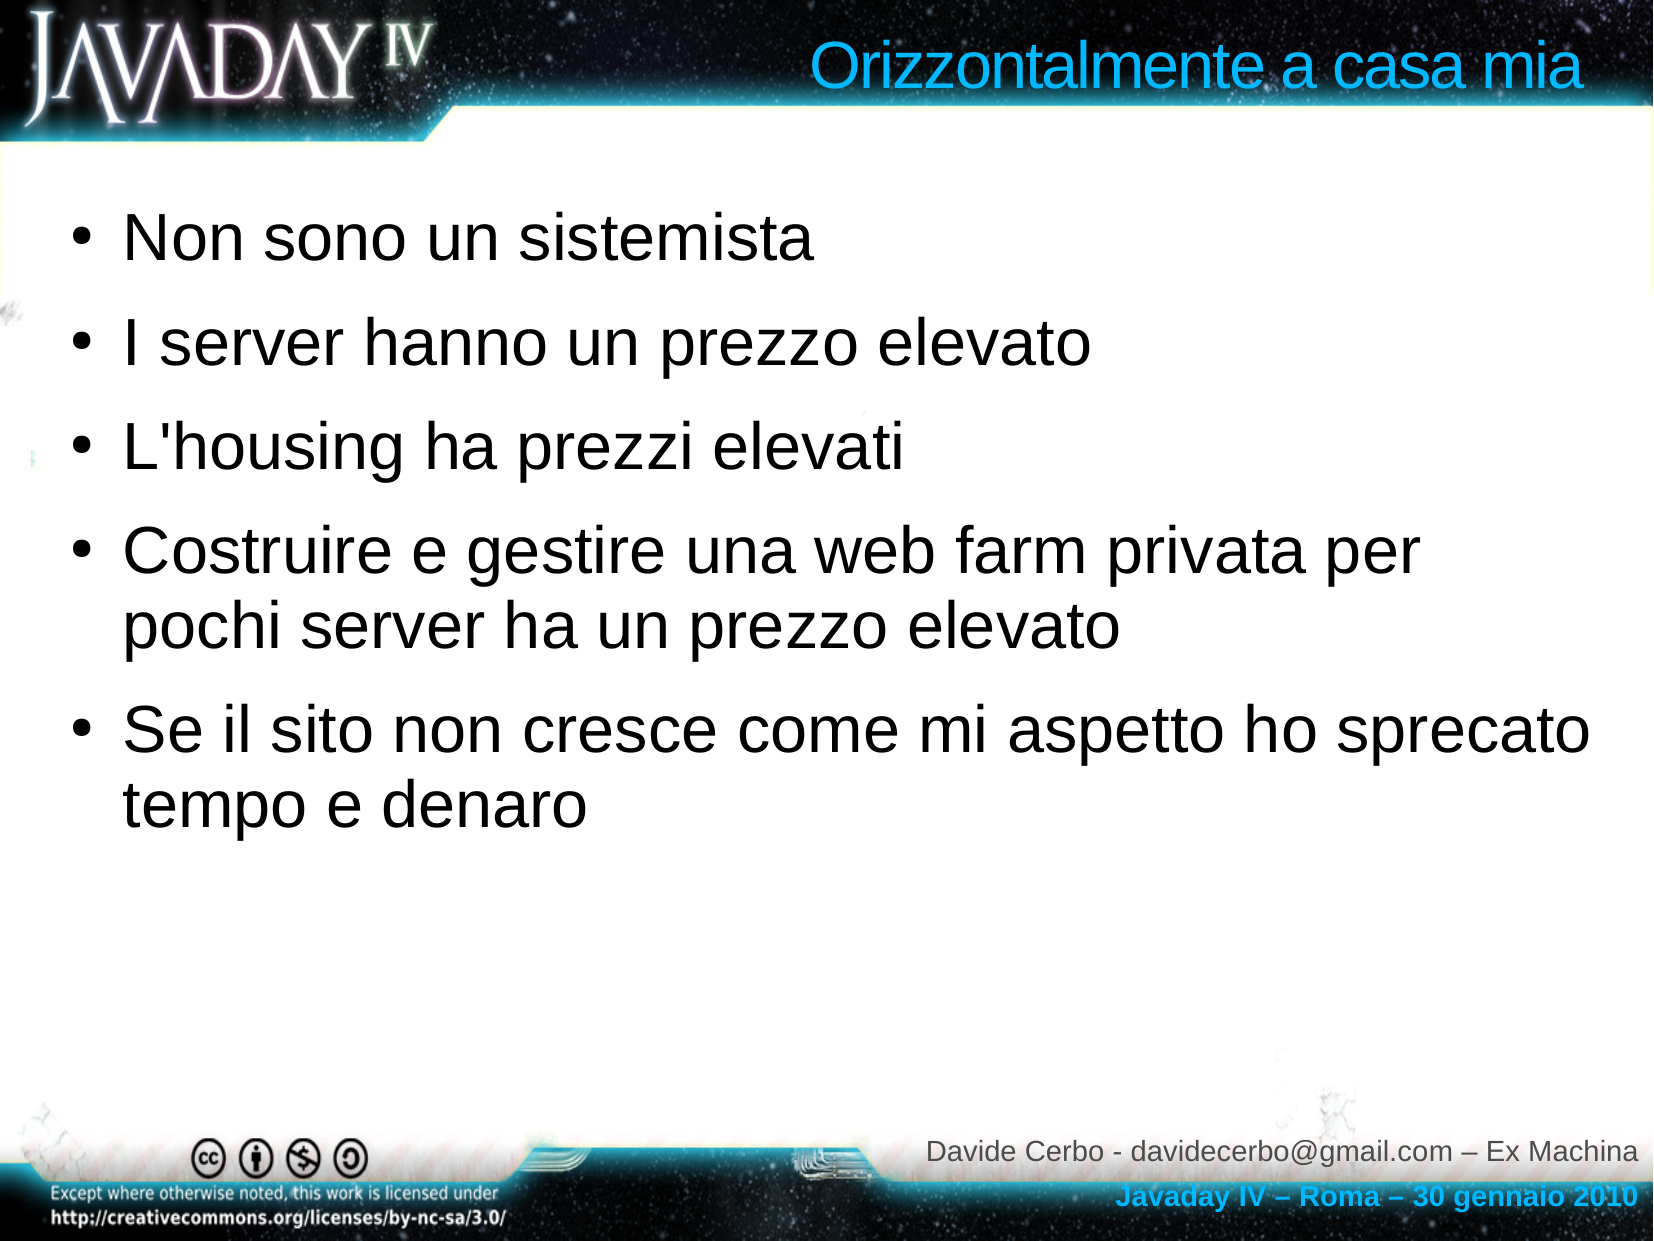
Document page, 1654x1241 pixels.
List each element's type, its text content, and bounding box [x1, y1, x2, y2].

title Orizzontalmente a casa mia [108, 7, 1585, 124]
list Non sono un sistemista I server hanno un prezzo elevato L'housing ha prezzi elevati Costruire e gestire una web farm privata per pochi server ha un prezzo elevato Se il sito non cresce come mi aspetto ho sprecato tempo e denaro [52, 200, 1594, 1020]
picture [0, 0, 1653, 1241]
